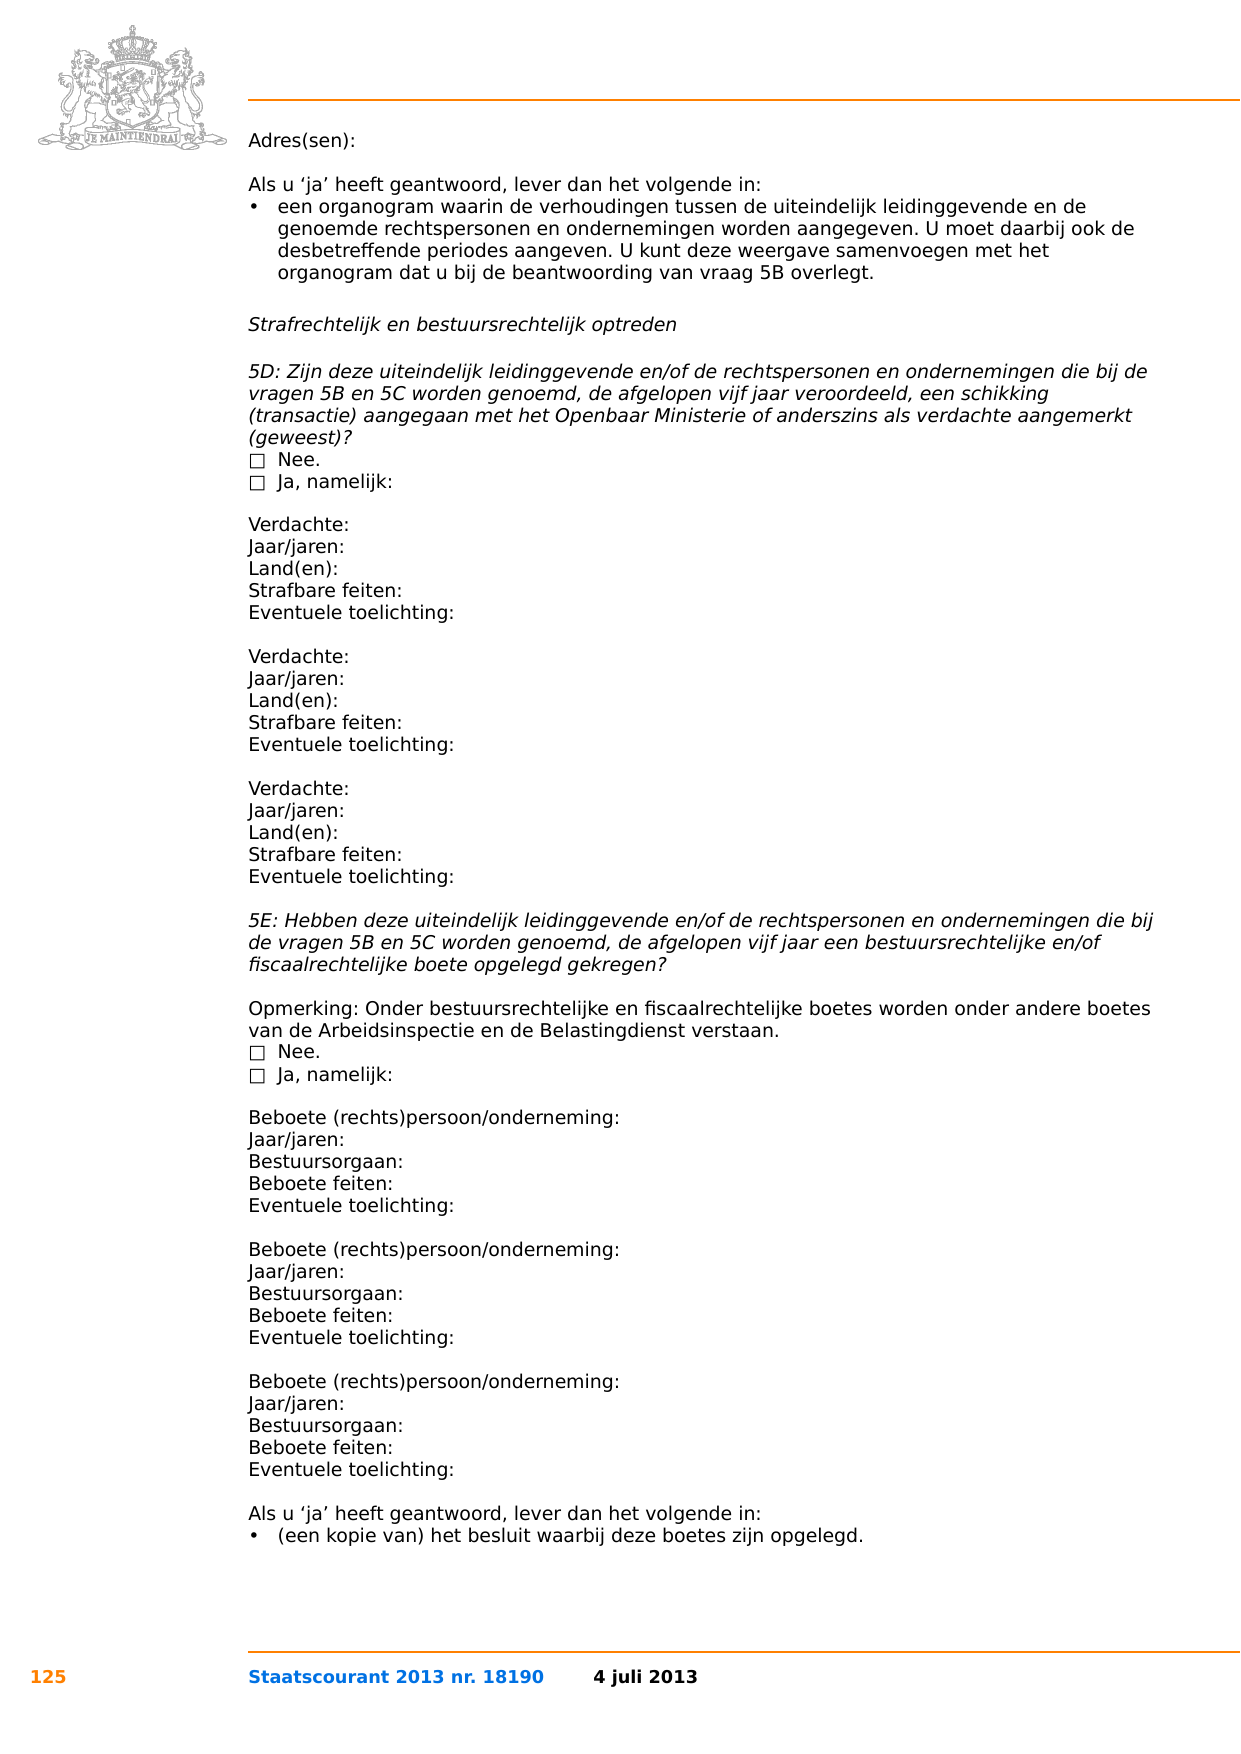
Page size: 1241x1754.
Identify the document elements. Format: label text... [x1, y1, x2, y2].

text Als u ‘ja’ heeft geantwoord, lever dan het volgende in: [248, 1503, 1163, 1524]
text Land(en): [248, 558, 1163, 580]
text Land(en): [248, 690, 1163, 712]
text Strafbare feiten: [248, 712, 1163, 734]
text Jaar/jaren: [248, 1129, 1163, 1151]
text Strafbare feiten: [248, 844, 1163, 866]
text Verdachte: [248, 514, 1163, 536]
text Verdachte: [248, 778, 1163, 800]
text Eventuele toelichting: [248, 602, 1163, 624]
text Als u ‘ja’ heeft geantwoord, lever dan het volgende in: [248, 174, 1163, 196]
text □ Nee. [248, 1041, 1163, 1063]
text Jaar/jaren: [248, 1261, 1163, 1283]
subtitle 5D: Zijn deze uiteindelijk leidinggevende en/of de rechtspersonen en ondernemingen die bij de vragen 5B en 5C worden genoemd, de afgelopen vijf jaar veroordeeld, een schikking (transactie) aangegaan met het Openbaar Ministerie of anderszins als verdachte aangemerkt (geweest)? [248, 361, 1163, 448]
text Jaar/jaren: [248, 1393, 1163, 1415]
text Bestuursorgaan: [248, 1415, 1163, 1437]
text Eventuele toelichting: [248, 1195, 1163, 1217]
text Eventuele toelichting: [248, 1327, 1163, 1349]
text Eventuele toelichting: [248, 866, 1163, 888]
text • een organogram waarin de verhoudingen tussen de uiteindelijk leidinggevende en de genoemde rechtspersonen en ondernemingen worden aangegeven. U moet daarbij ook de desbetreffende periodes aangeven. U kunt deze weergave samenvoegen met het organogram dat u bij de beantwoording van vraag 5B overlegt. [248, 196, 1163, 284]
text Beboete feiten: [248, 1305, 1163, 1327]
text Beboete (rechts)persoon/onderneming: [248, 1107, 1163, 1129]
text Adres(sen): [248, 130, 1163, 152]
text Beboete feiten: [248, 1173, 1163, 1195]
text Beboete feiten: [248, 1437, 1163, 1459]
text Beboete (rechts)persoon/onderneming: [248, 1239, 1163, 1261]
text Land(en): [248, 822, 1163, 844]
text Opmerking: Onder bestuursrechtelijke en fiscaalrechtelijke boetes worden onder andere boetes van de Arbeidsinspectie en de Belastingdienst verstaan. [248, 997, 1163, 1041]
text Eventuele toelichting: [248, 1459, 1163, 1481]
text • (een kopie van) het besluit waarbij deze boetes zijn opgelegd. [248, 1524, 1163, 1547]
text Verdachte: [248, 646, 1163, 668]
subtitle Strafrechtelijk en bestuursrechtelijk optreden [248, 314, 1163, 336]
text Bestuursorgaan: [248, 1151, 1163, 1173]
text Jaar/jaren: [248, 668, 1163, 690]
text Beboete (rechts)persoon/onderneming: [248, 1371, 1163, 1393]
text Jaar/jaren: [248, 800, 1163, 822]
text □ Ja, namelijk: [248, 1063, 1163, 1085]
text Jaar/jaren: [248, 536, 1163, 558]
picture [38, 25, 227, 150]
text Bestuursorgaan: [248, 1283, 1163, 1305]
subtitle 5E: Hebben deze uiteindelijk leidinggevende en/of de rechtspersonen en ondernemingen die bij de vragen 5B en 5C worden genoemd, de afgelopen vijf jaar een bestuursrechtelijke en/of fiscaalrechtelijke boete opgelegd gekregen? [248, 910, 1163, 976]
text Eventuele toelichting: [248, 734, 1163, 756]
text Strafbare feiten: [248, 580, 1163, 602]
text □ Ja, namelijk: [248, 471, 1163, 492]
text □ Nee. [248, 448, 1163, 471]
